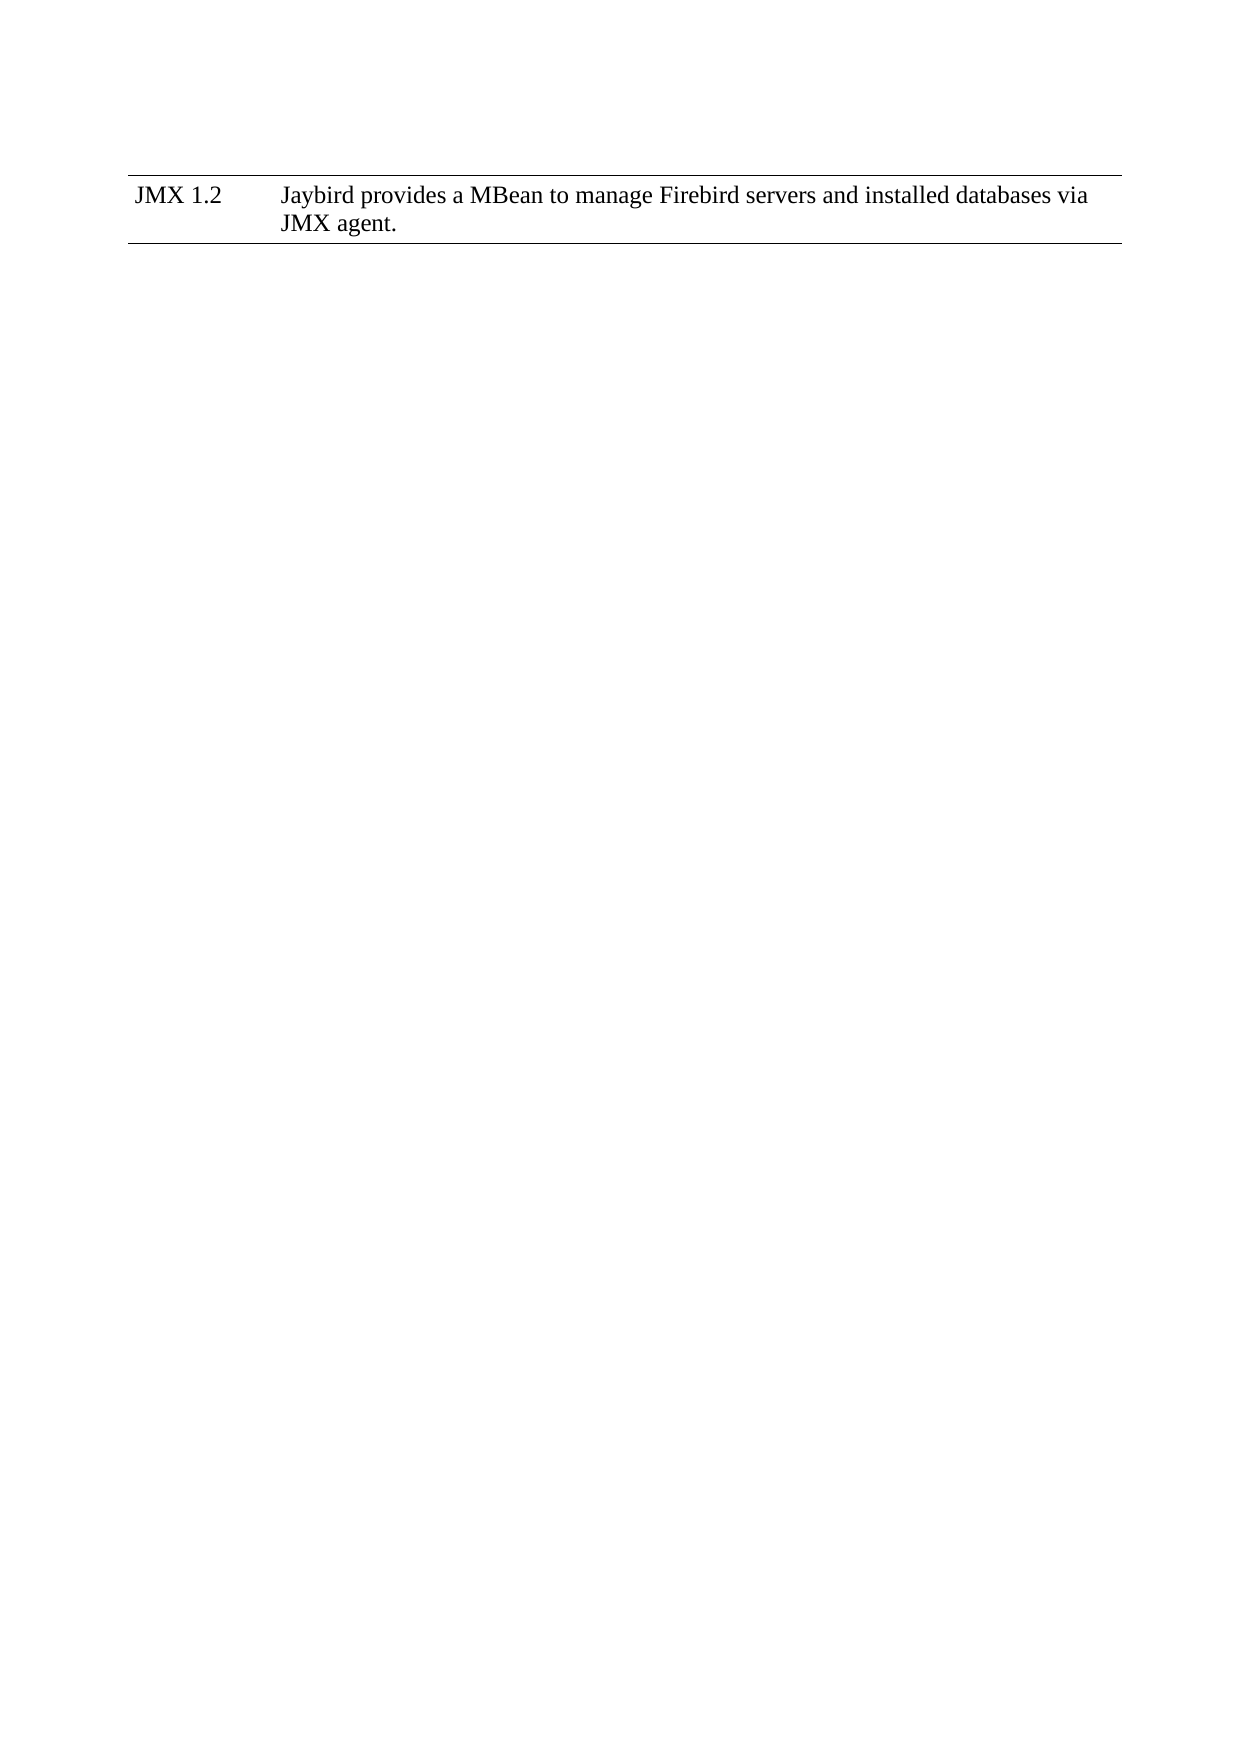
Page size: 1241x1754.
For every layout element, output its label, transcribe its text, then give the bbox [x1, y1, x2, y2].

table_cell Jaybird provides a MBean to manage Firebird servers and installed databases via JMX agent. [274, 176, 1122, 243]
table_cell JMX 1.2 [128, 176, 274, 243]
